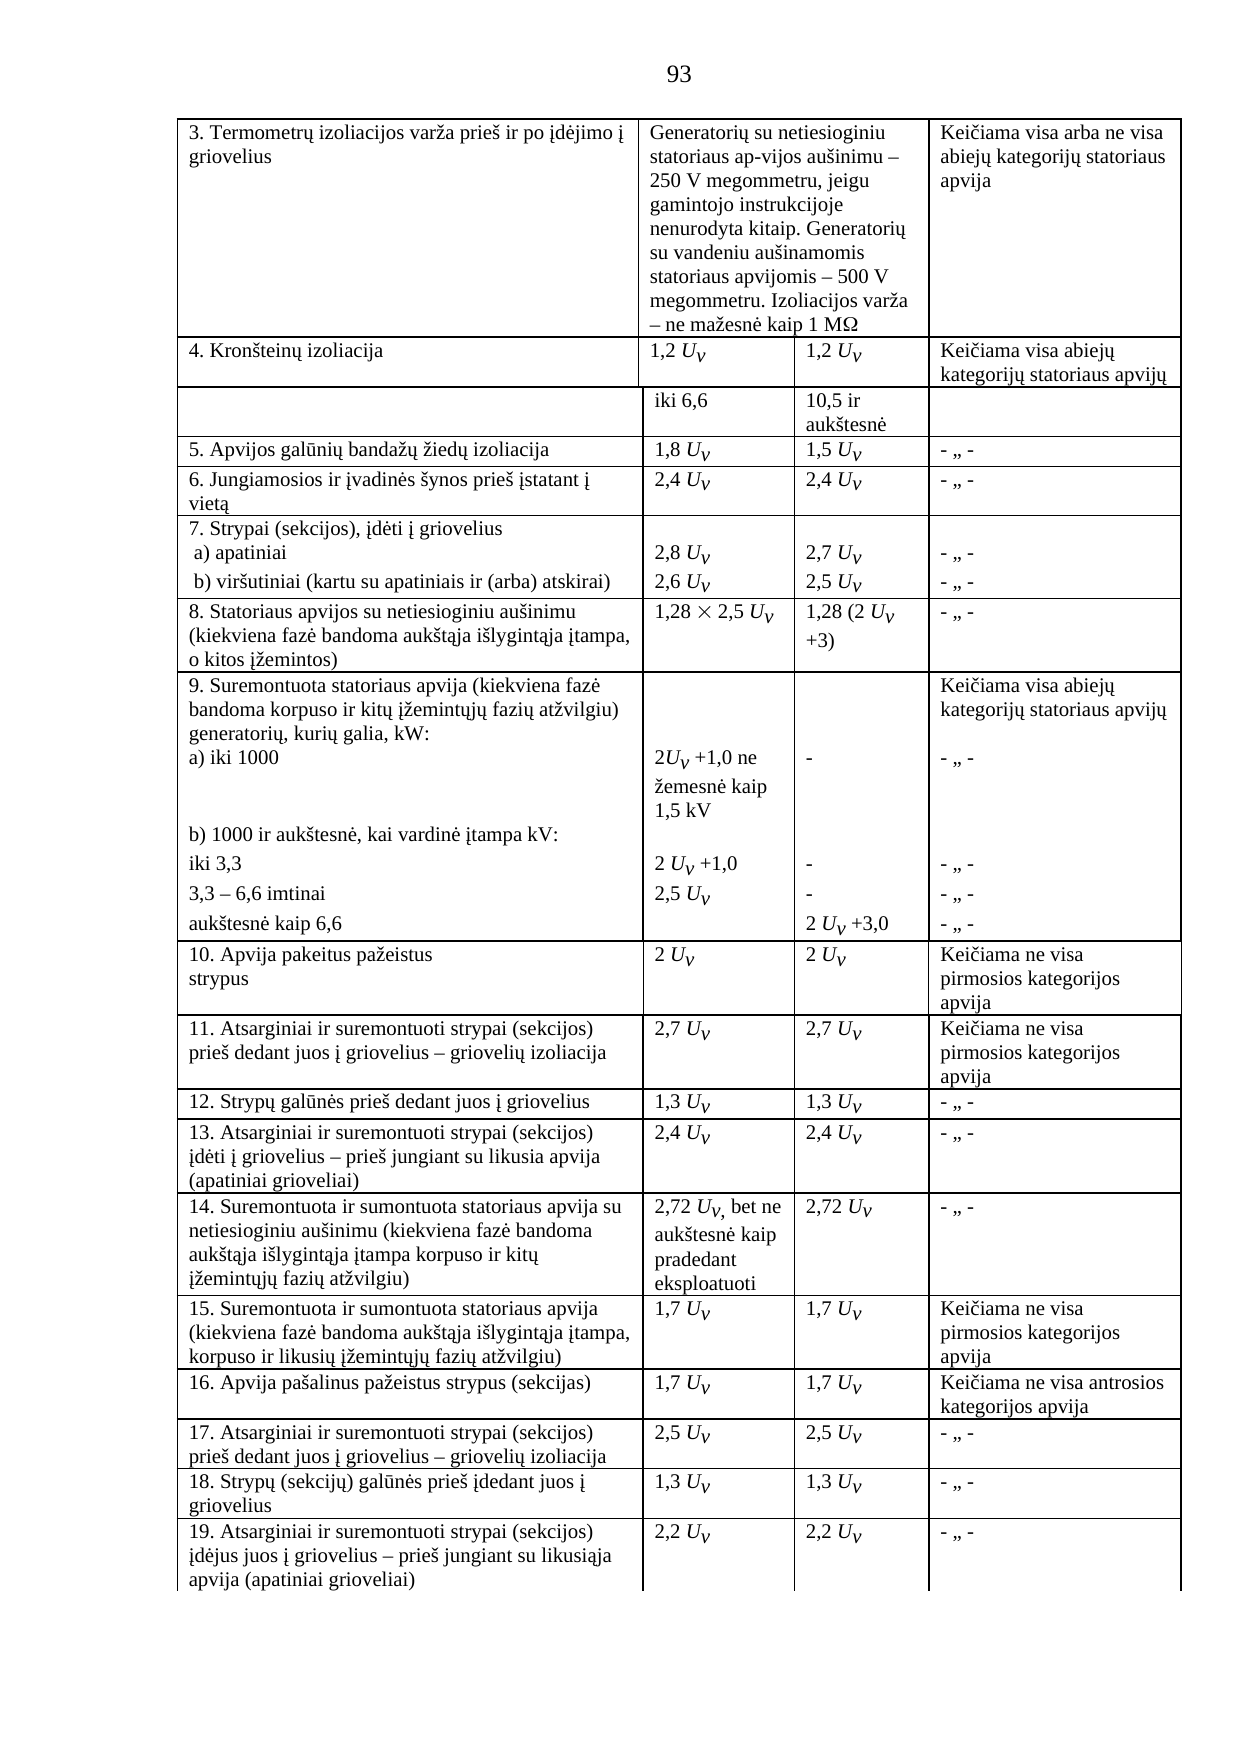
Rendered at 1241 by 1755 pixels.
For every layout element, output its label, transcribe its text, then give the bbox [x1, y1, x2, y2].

table_cell 2 Uv +1,0 [644, 851, 794, 881]
table_cell iki 3,3 [178, 851, 642, 881]
table_cell 16. Apvija pašalinus pažeistus strypus (sekcijas) [178, 1370, 642, 1418]
table_cell Generatorių su netiesioginiu statoriaus ap-vijos aušinimu – 250 V megommetru, jeigu gamintojo instrukcijoje nenurodyta kitaip. Generatorių su vandeniu aušinamomis statoriaus apvijomis – 500 V megommetru. Izoliacijos varža – ne mažesnė kaip 1 M [639, 120, 928, 336]
table_cell 3,3 – 6,6 imtinai [178, 881, 642, 911]
table_cell 2Uv +1,0 ne žemesnė kaip 1,5 kV [644, 745, 794, 822]
table_cell 2,72 Uv [795, 1194, 928, 1294]
table_cell - „ - [930, 467, 1180, 515]
table_cell 2,5 Uv [644, 1420, 794, 1468]
table_cell 1,7 Uv [644, 1370, 794, 1418]
table_cell - „ - [930, 851, 1180, 881]
table_cell 2,2 Uv [795, 1519, 928, 1591]
table_cell 13. Atsarginiai ir suremontuoti strypai (sekcijos) įdėti į griovelius – prieš jungiant su likusia apvija (apatiniai grioveliai) [178, 1120, 642, 1192]
table_cell 2,2 Uv [644, 1519, 794, 1591]
table_cell - „ - [930, 1120, 1180, 1192]
table_cell 2,7 Uv [795, 540, 928, 569]
table_cell 2,4 Uv [644, 467, 794, 515]
table_cell 1,3 Uv [644, 1469, 794, 1517]
table_cell Keičiama ne visa antrosios kategorijos apvija [930, 1370, 1180, 1418]
table_cell 1,3 Uv [795, 1469, 928, 1517]
table_cell b) viršutiniai (kartu su apatiniais ir (arba) atskirai) [178, 569, 642, 597]
table_cell Keičiama visa abiejų kategorijų statoriaus apvijų [930, 673, 1180, 745]
table_cell - [795, 851, 928, 881]
table_cell 1,5 Uv [795, 437, 928, 466]
table_cell 2,72 Uv, bet ne aukštesnė kaip pradedant eksploatuoti [644, 1194, 794, 1294]
table_cell 2,7 Uv [644, 1016, 794, 1088]
table_cell 9. Suremontuota statoriaus apvija (kiekviena fazė bandoma korpuso ir kitų įžemintųjų fazių atžvilgiu) generatorių, kurių galia, kW: [178, 673, 642, 745]
table_cell 1,2 Uv [639, 338, 794, 386]
table_cell Keičiama ne visa pirmosios kategorijos apvija [930, 1016, 1180, 1088]
table_cell 12. Strypų galūnės prieš dedant juos į griovelius [178, 1090, 642, 1118]
table_cell 2 Uv [795, 942, 928, 1014]
table_cell - „ - [930, 881, 1180, 911]
table_cell 1,7 Uv [644, 1296, 794, 1368]
table_cell [644, 516, 794, 540]
table_cell 18. Strypų (sekcijų) galūnės prieš įdedant juos į griovelius [178, 1469, 642, 1517]
table_cell 10,5 ir aukštesnė [795, 388, 928, 436]
table_cell 19. Atsarginiai ir suremontuoti strypai (sekcijos) įdėjus juos į griovelius – prieš jungiant su likusiąja apvija (apatiniai grioveliai) [178, 1519, 642, 1591]
table_cell - „ - [930, 1194, 1180, 1294]
table_cell aukštesnė kaip 6,6 [178, 911, 642, 940]
table_cell 5. Apvijos galūnių bandažų žiedų izoliacija [178, 437, 642, 466]
table_cell - „ - [930, 911, 1180, 940]
table_cell 2,5 Uv [644, 881, 794, 911]
table_cell [644, 673, 794, 745]
table_cell - „ - [930, 1519, 1180, 1591]
table_cell [795, 673, 928, 745]
table_cell - „ - [930, 437, 1180, 466]
table_cell 2,7 Uv [795, 1016, 928, 1088]
table_cell Keičiama visa arba ne visa abiejų kategorijų statoriaus apvija [930, 120, 1180, 336]
table_cell [930, 388, 1180, 436]
table_cell [644, 822, 794, 851]
table_cell 1,7 Uv [795, 1370, 928, 1418]
table_cell - „ - [930, 1090, 1180, 1118]
table_cell Keičiama visa abiejų kategorijų statoriaus apvijų [930, 338, 1180, 386]
table_cell 10. Apvija pakeitus pažeistus strypus [178, 942, 643, 1014]
table_cell 3. Termometrų izoliacijos varža prieš ir po įdėjimo į griovelius [178, 120, 638, 336]
table_cell 1,8 Uv [644, 437, 794, 466]
table_cell - „ - [930, 569, 1180, 597]
table_cell - [795, 745, 928, 822]
table_cell 7. Strypai (sekcijos), įdėti į griovelius [178, 516, 642, 540]
table_cell 2,4 Uv [644, 1120, 794, 1192]
table_cell 1,3 Uv [644, 1090, 794, 1118]
table_cell b) 1000 ir aukštesnė, kai vardinė įtampa kV: [178, 822, 642, 851]
table_cell [930, 516, 1180, 540]
table_cell - „ - [930, 1420, 1180, 1468]
table_cell 2,4 Uv [795, 1120, 928, 1192]
table_cell 14. Suremontuota ir sumontuota statoriaus apvija su netiesioginiu aušinimu (kiekviena fazė bandoma aukštąja išlygintąja įtampa korpuso ir kitų įžemintųjų fazių atžvilgiu) [178, 1194, 642, 1294]
table_cell Keičiama ne visa pirmosios kategorijos apvija [930, 1296, 1180, 1368]
table_cell iki 6,6 [644, 388, 794, 436]
table_cell 2 Uv [644, 942, 794, 1014]
table_cell 4. Kronšteinų izoliacija [178, 338, 638, 386]
table_cell - [795, 881, 928, 911]
table_cell 2,8 Uv [644, 540, 794, 569]
table_cell 1,28  2,5 Uv [644, 599, 794, 671]
table_cell [930, 822, 1180, 851]
table_cell [178, 388, 642, 436]
table_cell 17. Atsarginiai ir suremontuoti strypai (sekcijos) prieš dedant juos į griovelius – griovelių izoliacija [178, 1420, 642, 1468]
table_cell 8. Statoriaus apvijos su netiesioginiu aušinimu (kiekviena fazė bandoma aukštąja išlygintąja įtampa, o kitos įžemintos) [178, 599, 642, 671]
table_cell 2,4 Uv [795, 467, 928, 515]
table_cell a) apatiniai [178, 540, 642, 569]
table_cell 1,3 Uv [795, 1090, 928, 1118]
table_cell - „ - [930, 745, 1180, 822]
table_cell 2,5 Uv [795, 1420, 928, 1468]
table_cell - „ - [930, 599, 1180, 671]
table_cell 11. Atsarginiai ir suremontuoti strypai (sekcijos) prieš dedant juos į griovelius – griovelių izoliacija [178, 1016, 642, 1088]
table_cell [644, 911, 794, 940]
table_cell 1,2 Uv [795, 338, 928, 386]
table_cell 2,6 Uv [644, 569, 794, 597]
table_cell - „ - [930, 1469, 1180, 1517]
table_cell 1,7 Uv [795, 1296, 928, 1368]
table_cell 6. Jungiamosios ir įvadinės šynos prieš įstatant į vietą [178, 467, 642, 515]
table_cell 15. Suremontuota ir sumontuota statoriaus apvija (kiekviena fazė bandoma aukštąja išlygintąja įtampa, korpuso ir likusių įžemintųjų fazių atžvilgiu) [178, 1296, 642, 1368]
table_cell 1,28 (2 Uv +3) [795, 599, 928, 671]
table_cell [795, 822, 928, 851]
table_cell 2,5 Uv [795, 569, 928, 597]
table_cell Keičiama ne visa pirmosios kategorijos apvija [929, 942, 1181, 1014]
table_cell a) iki 1000 [178, 745, 642, 822]
table_cell - „ - [930, 540, 1180, 569]
table_cell [795, 516, 928, 540]
table_cell 2 Uv +3,0 [795, 911, 928, 940]
